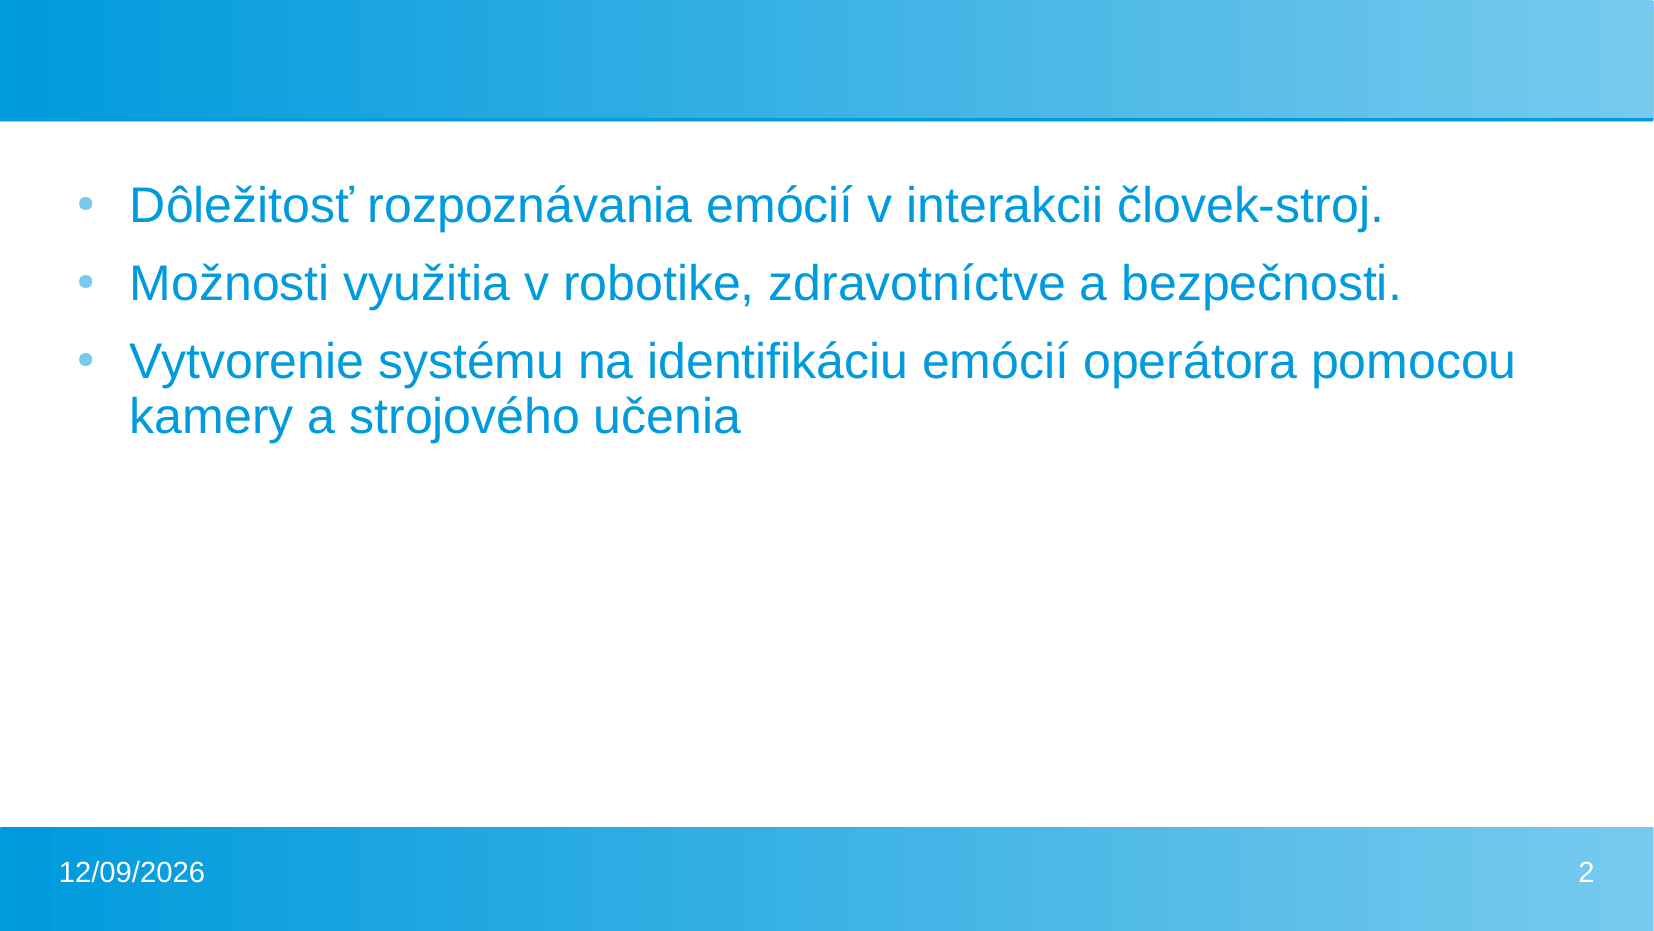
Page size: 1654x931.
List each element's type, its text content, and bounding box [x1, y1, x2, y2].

list Dôležitosť rozpoznávania emócií v interakcii človek-stroj. Možnosti využitia v robotike, zdravotníctve a bezpečnosti. Vytvorenie systému na identifikáciu emócií operátora pomocou kamery a strojového učenia [59, 177, 1595, 768]
